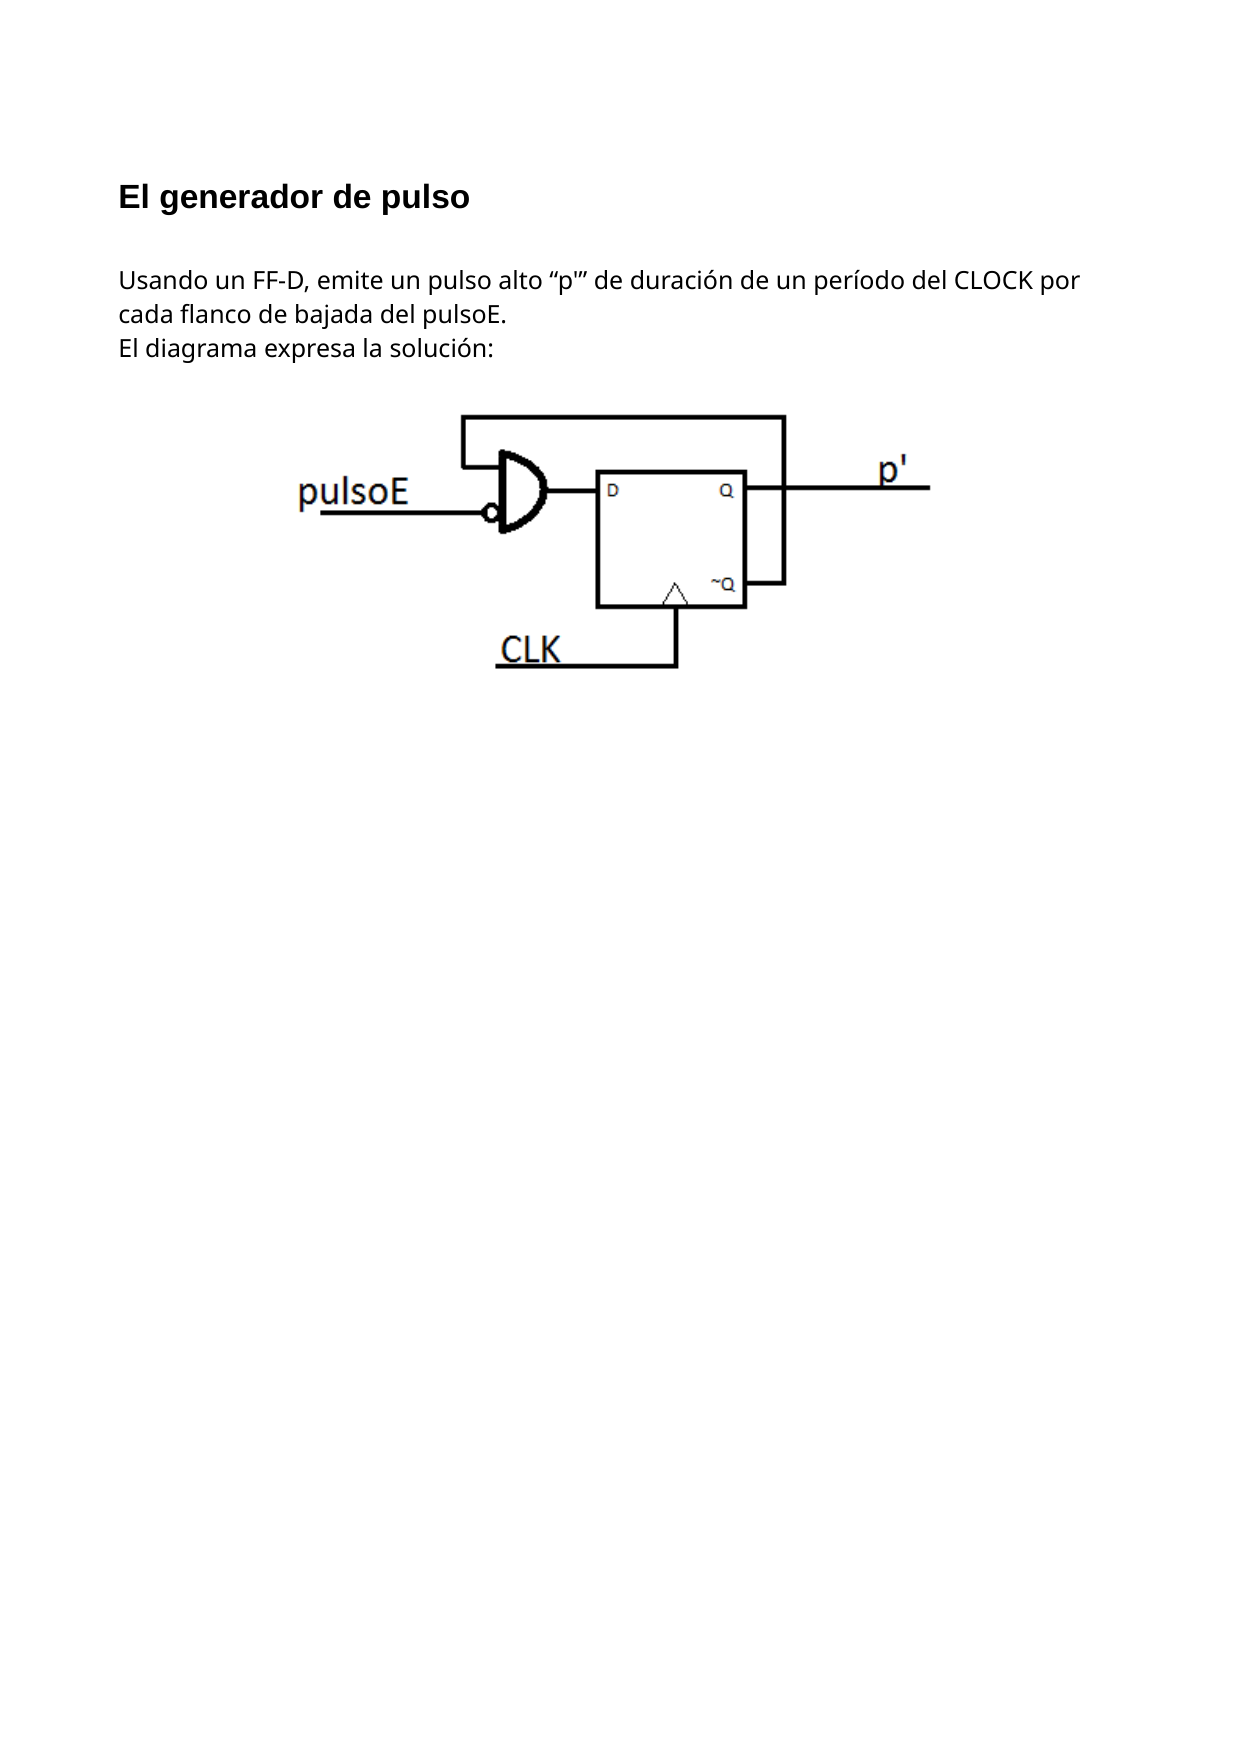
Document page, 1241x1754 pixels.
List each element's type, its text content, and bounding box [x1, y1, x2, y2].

picture [294, 398, 946, 697]
text El diagrama expresa la solución: [118, 331, 1122, 364]
text Usando un FF-D, emite un pulso alto “p'” de duración de un período del CLOCK por cada flanco de bajada del pulsoE. [118, 262, 1122, 331]
subtitle El generador de pulso [118, 177, 1122, 216]
